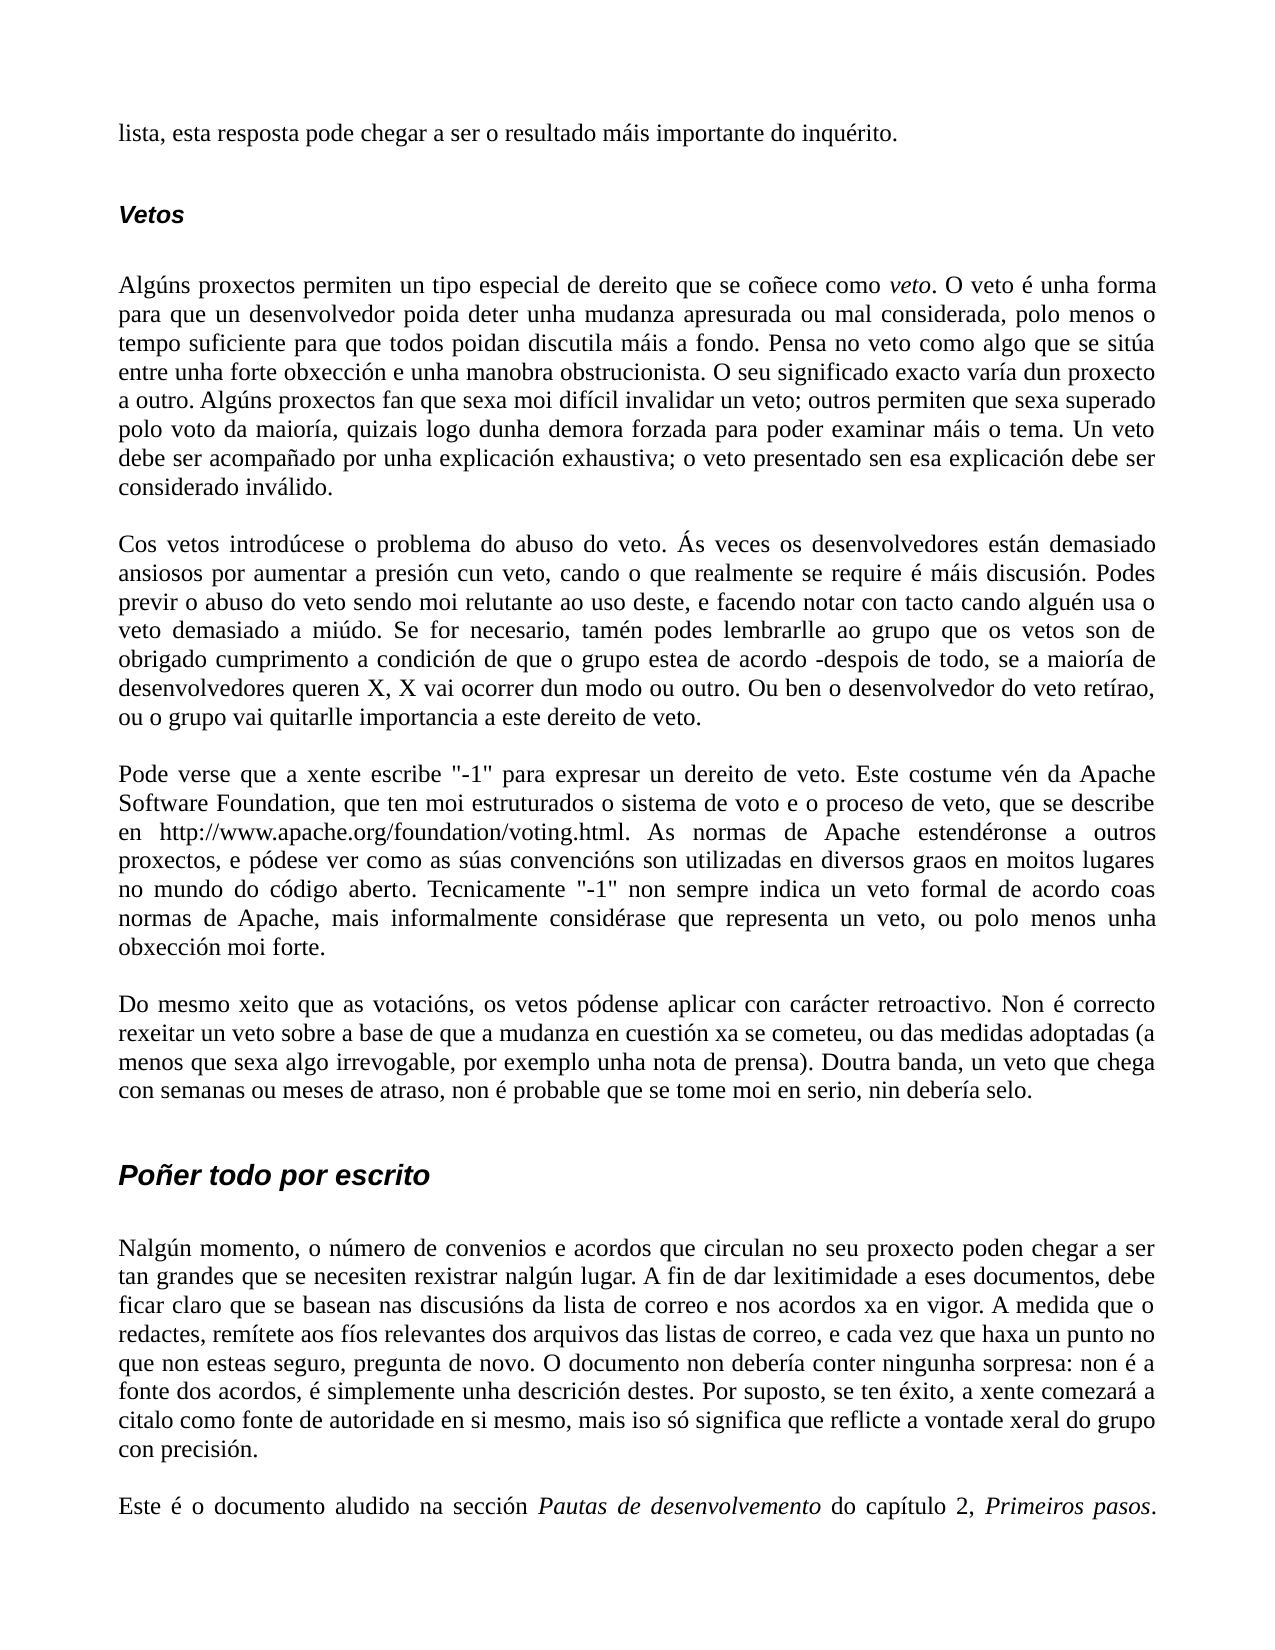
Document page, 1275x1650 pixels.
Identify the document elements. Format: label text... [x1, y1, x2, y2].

text Nalgún momento, o número de convenios e acordos que circulan no seu proxecto poden chegar a ser tan grandes que se necesiten rexistrar nalgún lugar. A fin de dar lexitimidade a eses documentos, debe ficar claro que se basean nas discusións da lista de correo e nos acordos xa en vigor. A medida que o redactes, remítete aos fíos relevantes dos arquivos das listas de correo, e cada vez que haxa un punto no que non esteas seguro, pregunta de novo. O documento non debería conter ningunha sorpresa: non é a fonte dos acordos, é simplemente unha descrición destes. Por suposto, se ten éxito, a xente comezará a citalo como fonte de autoridade en si mesmo, mais iso só significa que reflicte a vontade xeral do grupo con precisión. [118, 1233, 1157, 1463]
text Cos vetos introdúcese o problema do abuso do veto. Ás veces os desenvolvedores están demasiado ansiosos por aumentar a presión cun veto, cando o que realmente se require é máis discusión. Podes previr o abuso do veto sendo moi relutante ao uso deste, e facendo notar con tacto cando alguén usa o veto demasiado a miúdo. Se for necesario, tamén podes lembrarlle ao grupo que os vetos son de obrigado cumprimento a condición de que o grupo estea de acordo -despois de todo, se a maioría de desenvolvedores queren X, X vai ocorrer dun modo ou outro. Ou ben o desenvolvedor do veto retírao, ou o grupo vai quitarlle importancia a este dereito de veto. [118, 529, 1157, 730]
subtitle Poñer todo por escrito [118, 1158, 1157, 1191]
text Algúns proxectos permiten un tipo especial de dereito que se coñece como veto. O veto é unha forma para que un desenvolvedor poida deter unha mudanza apresurada ou mal considerada, polo menos o tempo suficiente para que todos poidan discutila máis a fondo. Pensa no veto como algo que se sitúa entre unha forte obxección e unha manobra obstrucionista. O seu significado exacto varía dun proxecto a outro. Algúns proxectos fan que sexa moi difícil invalidar un veto; outros permiten que sexa superado polo voto da maioría, quizais logo dunha demora forzada para poder examinar máis o tema. Un veto debe ser acompañado por unha explicación exhaustiva; o veto presentado sen esa explicación debe ser considerado inválido. [118, 270, 1157, 500]
subtitle Vetos [118, 201, 1157, 229]
text Do mesmo xeito que as votacións, os vetos pódense aplicar con carácter retroactivo. Non é correcto rexeitar un veto sobre a base de que a mudanza en cuestión xa se cometeu, ou das medidas adoptadas (a menos que sexa algo irrevogable, por exemplo unha nota de prensa). Doutra banda, un veto que chega con semanas ou meses de atraso, non é probable que se tome moi en serio, nin debería selo. [118, 989, 1157, 1104]
text Pode verse que a xente escribe "-1" para expresar un dereito de veto. Este costume vén da Apache Software Foundation, que ten moi estruturados o sistema de voto e o proceso de veto, que se describe en http://www.apache.org/foundation/voting.html. As normas de Apache estendéronse a outros proxectos, e pódese ver como as súas convencións son utilizadas en diversos graos en moitos lugares no mundo do código aberto. Tecnicamente "-1" non sempre indica un veto formal de acordo coas normas de Apache, mais informalmente considérase que representa un veto, ou polo menos unha obxección moi forte. [118, 759, 1157, 960]
text Este é o documento aludido na sección Pautas de desenvolvemento do capítulo 2, Primeiros pasos. [118, 1491, 1157, 1520]
text lista, esta resposta pode chegar a ser o resultado máis importante do inquérito. [118, 118, 1157, 147]
